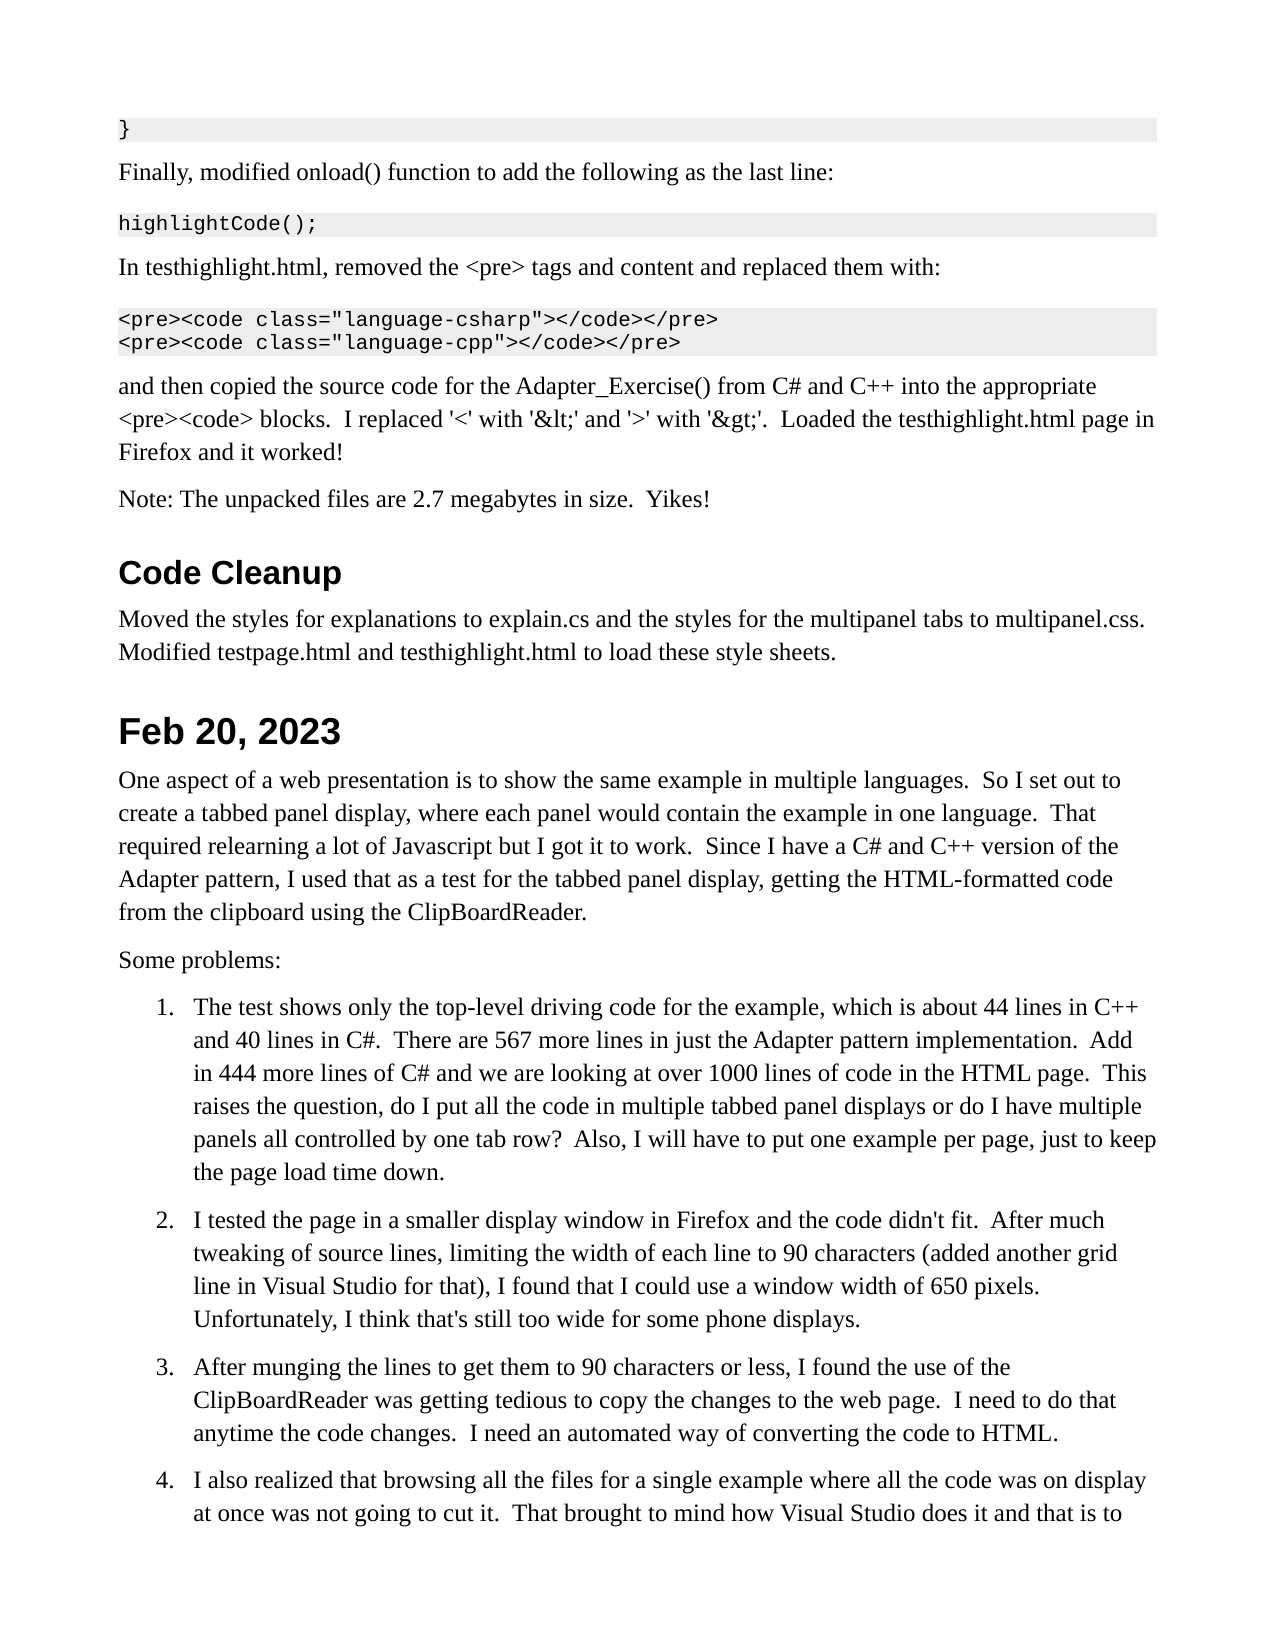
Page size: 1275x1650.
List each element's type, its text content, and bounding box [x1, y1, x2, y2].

text <pre><code class="language-csharp"></code></pre> [118, 308, 1157, 332]
subtitle Code Cleanup [118, 553, 1157, 591]
text Moved the styles for explanations to explain.cs and the styles for the multipanel tabs to multipanel.css. Modified testpage.html and testhighlight.html to load these style sheets. [118, 604, 1157, 666]
text <pre><code class="language-cpp"></code></pre> [118, 332, 1157, 356]
text and then copied the source code for the Adapter_Exercise() from C# and C++ into the appropriate <pre><code> blocks. I replaced '<' with '&lt;' and '>' with '&gt;'. Loaded the testhighlight.html page in Firefox and it worked! [118, 371, 1157, 466]
text Note: The unpacked files are 2.7 megabytes in size. Yikes! [118, 484, 1157, 513]
subtitle Feb 20, 2023 [118, 709, 1157, 753]
text highlightCode(); [118, 213, 1157, 237]
list After munging the lines to get them to 90 characters or less, I found the use of the ClipBoardReader was getting tedious to copy the changes to the web page. I need to do that anytime the code changes. I need an automated way of converting the code to HTML. [156, 1352, 1157, 1447]
list The test shows only the top-level driving code for the example, which is about 44 lines in C++ and 40 lines in C#. There are 567 more lines in just the Adapter pattern implementation. Add in 444 more lines of C# and we are looking at over 1000 lines of code in the HTML page. This raises the question, do I put all the code in multiple tabbed panel displays or do I have multiple panels all controlled by one tab row? Also, I will have to put one example per page, just to keep the page load time down. [156, 992, 1157, 1186]
text Some problems: [118, 945, 1157, 973]
text Finally, modified onload() function to add the following as the last line: [118, 157, 1157, 186]
text One aspect of a web presentation is to show the same example in multiple languages. So I set out to create a tabbed panel display, where each panel would contain the example in one language. That required relearning a lot of Javascript but I got it to work. Since I have a C# and C++ version of the Adapter pattern, I used that as a test for the tabbed panel display, getting the HTML-formatted code from the clipboard using the ClipBoardReader. [118, 765, 1157, 926]
text In testhighlight.html, removed the <pre> tags and content and replaced them with: [118, 252, 1157, 281]
text } [118, 118, 1157, 142]
list I also realized that browsing all the files for a single example where all the code was on display at once was not going to cut it. That brought to mind how Visual Studio does it and that is to [156, 1465, 1157, 1527]
list I tested the page in a smaller display window in Firefox and the code didn't fit. After much tweaking of source lines, limiting the width of each line to 90 characters (added another grid line in Visual Studio for that), I found that I could use a window width of 650 pixels. Unfortunately, I think that's still too wide for some phone displays. [156, 1205, 1157, 1333]
